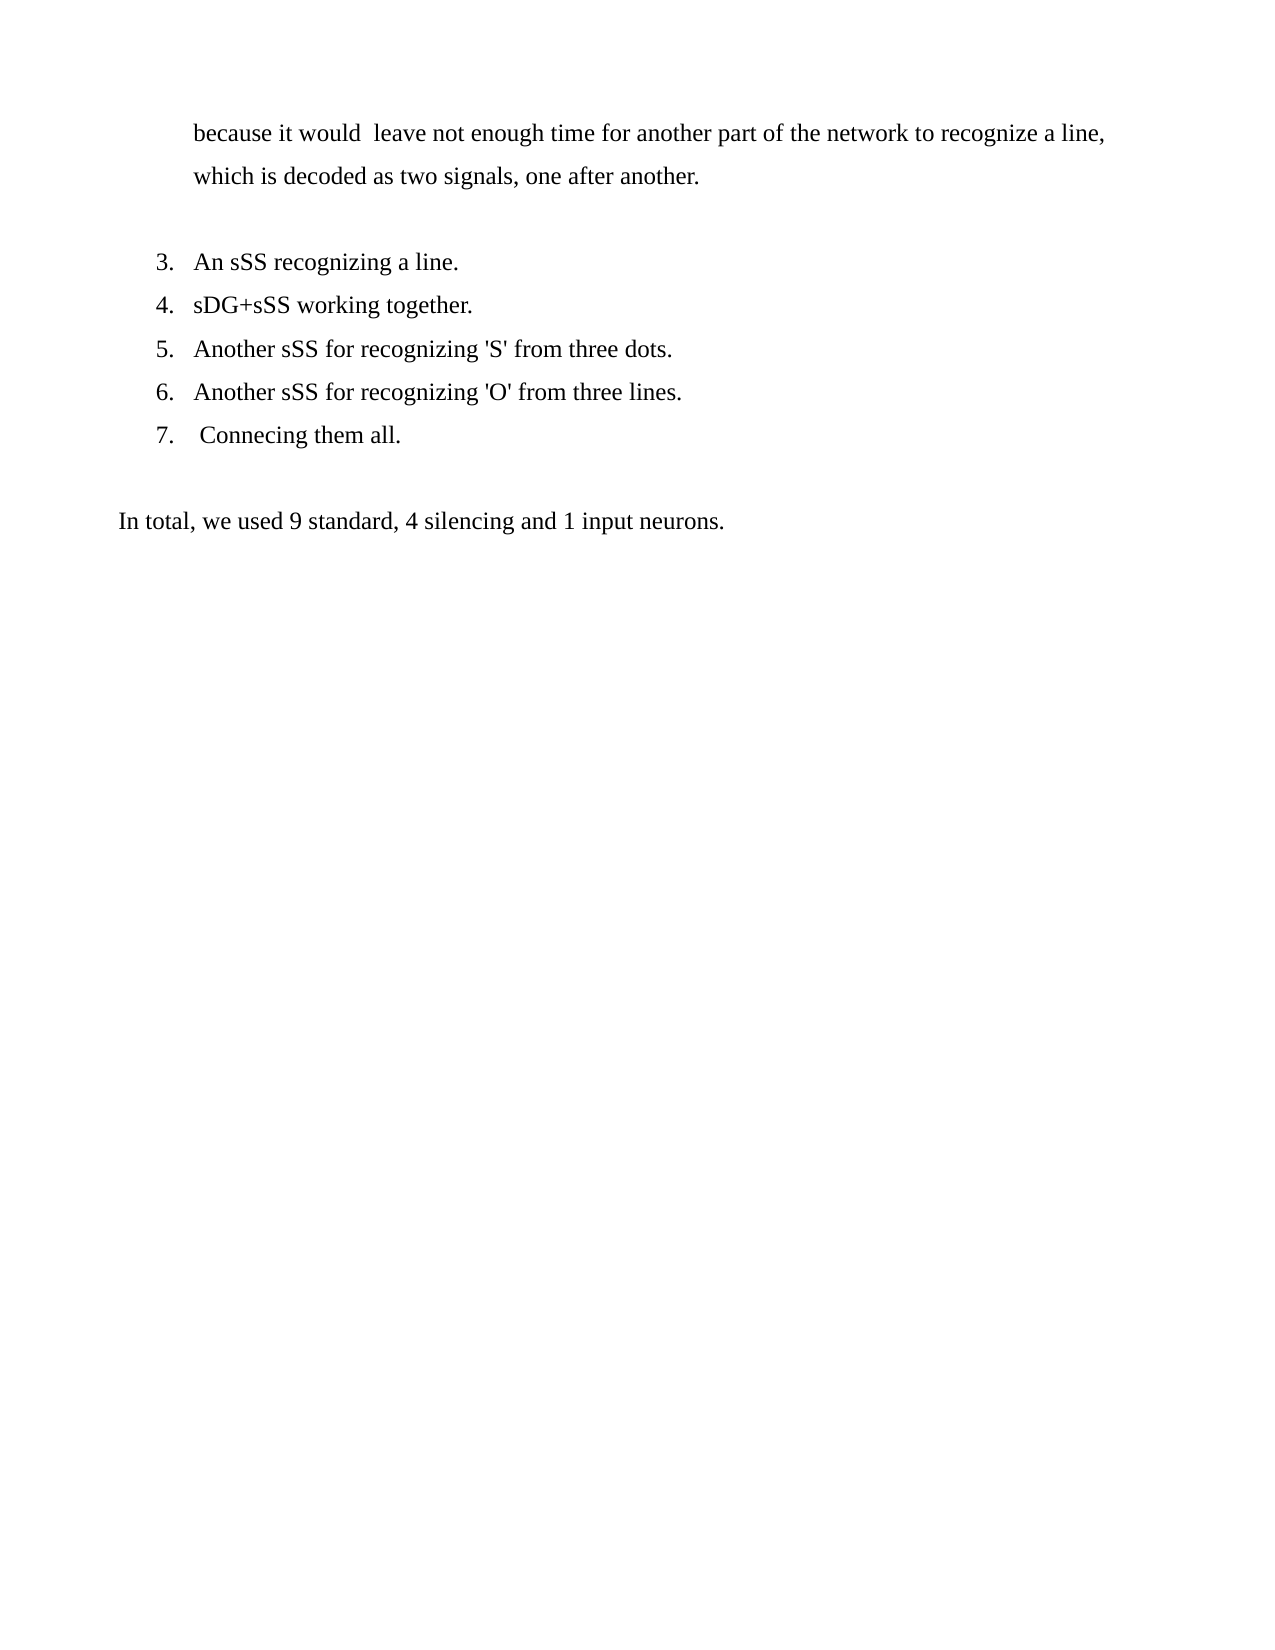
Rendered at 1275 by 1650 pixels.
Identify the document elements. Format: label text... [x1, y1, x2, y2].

list sDG+sSS working together. [156, 291, 1157, 319]
list Connecing them all. [156, 420, 1157, 449]
list Another sSS for recognizing 'O' from three lines. [156, 377, 1157, 406]
text In total, we used 9 standard, 4 silencing and 1 input neurons. [118, 506, 1157, 535]
list because it would leave not enough time for another part of the network to recognize a line, which is decoded as two signals, one after another. [156, 118, 1157, 190]
list An sSS recognizing a line. [156, 247, 1157, 276]
list Another sSS for recognizing 'S' from three dots. [156, 334, 1157, 362]
